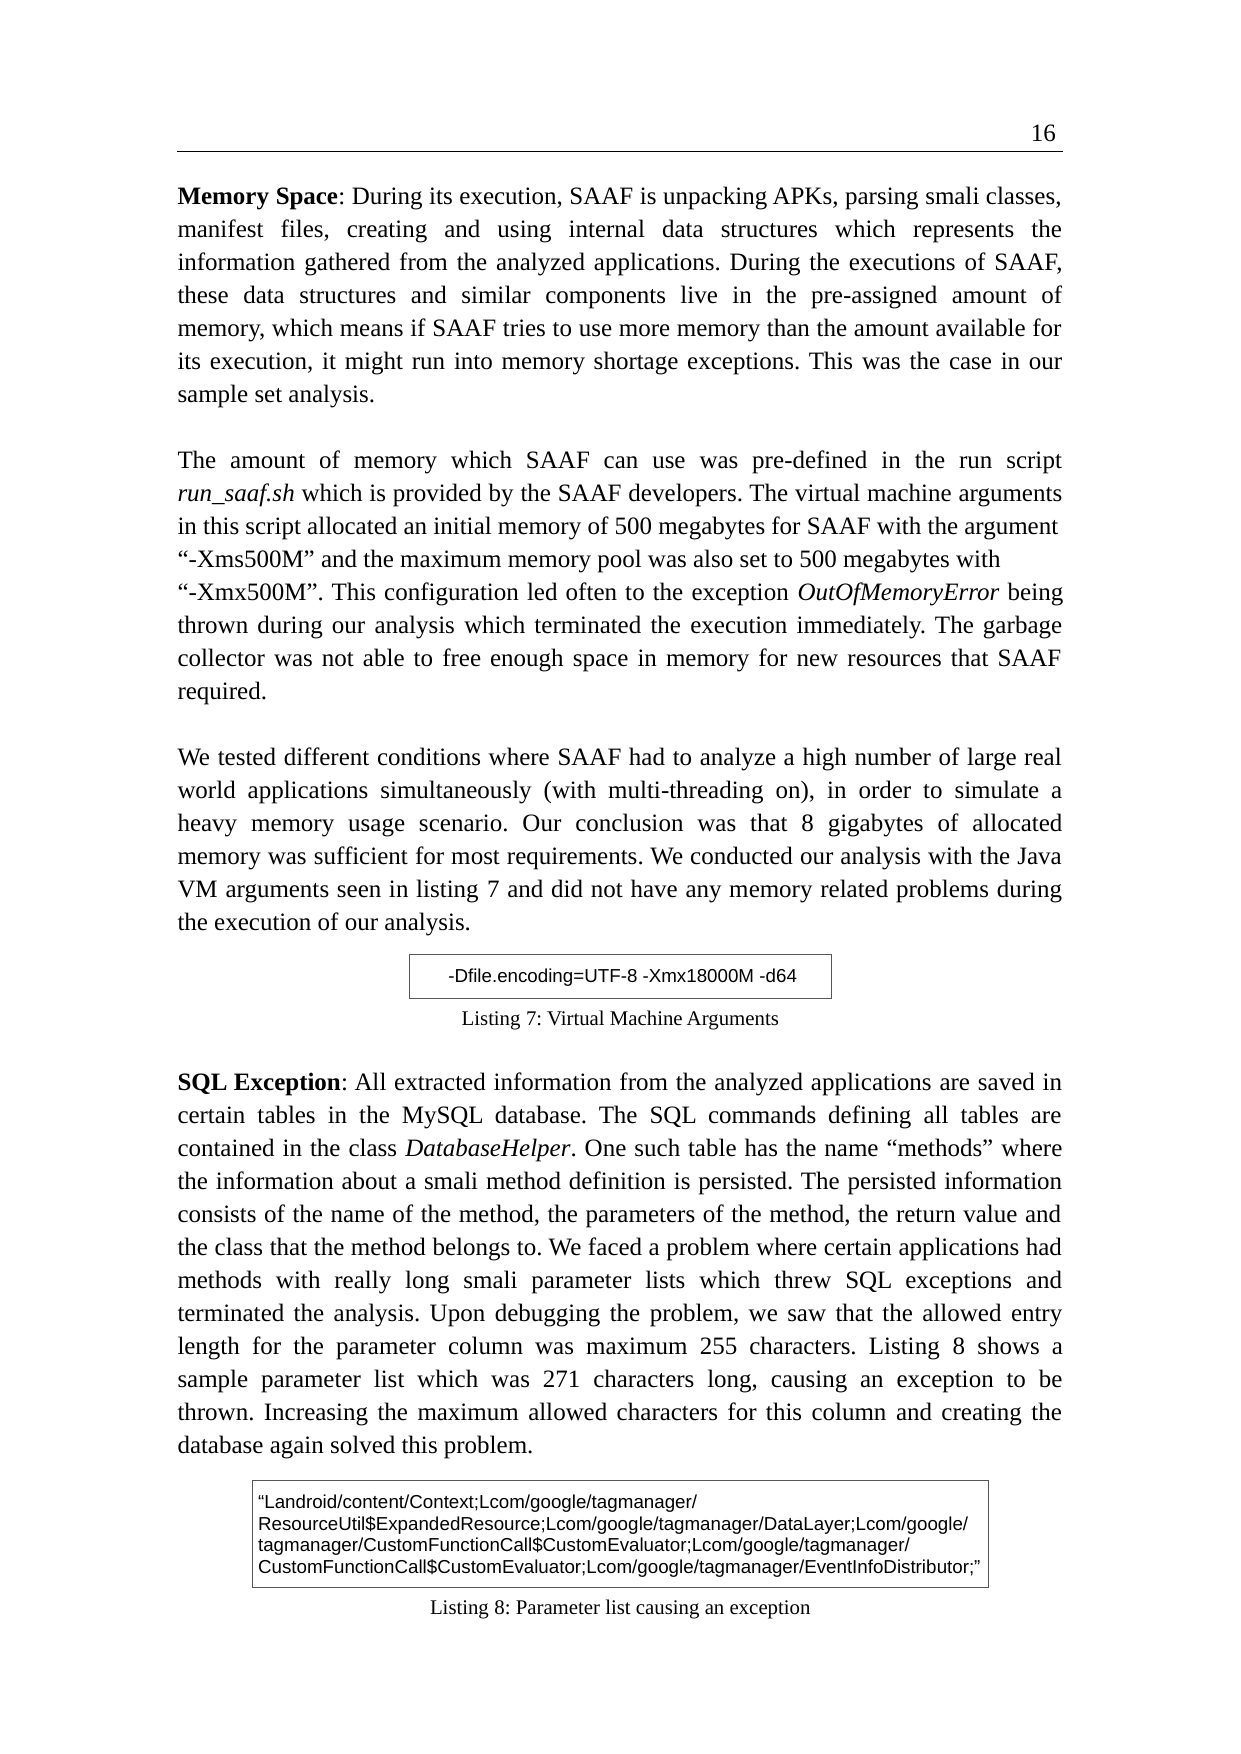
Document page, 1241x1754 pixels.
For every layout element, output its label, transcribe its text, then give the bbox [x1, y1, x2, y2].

text We tested different conditions where SAAF had to analyze a high number of large real world applications simultaneously (with multi-threading on), in order to simulate a heavy memory usage scenario. Our conclusion was that 8 gigabytes of allocated memory was sufficient for most requirements. We conducted our analysis with the Java VM arguments seen in listing 7 and did not have any memory related problems during the execution of our analysis. [177, 742, 1063, 936]
text SQL Exception: All extracted information from the analyzed applications are saved in certain tables in the MySQL database. The SQL commands defining all tables are contained in the class DatabaseHelper. One such table has the name “methods” where the information about a smali method definition is persisted. The persisted information consists of the name of the method, the parameters of the method, the return value and the class that the method belongs to. We faced a problem where certain applications had methods with really long smali parameter lists which threw SQL exceptions and terminated the analysis. Upon debugging the problem, we saw that the allowed entry length for the parameter column was maximum 255 characters. Listing 8 shows a sample parameter list which was 271 characters long, causing an exception to be thrown. Increasing the maximum allowed characters for this column and creating the database again solved this problem. [177, 1067, 1063, 1459]
text “-Xms500M” and the maximum memory pool was also set to 500 megabytes with [177, 544, 1063, 573]
text Listing 8: Parameter list causing an exception [177, 1595, 1063, 1619]
text “-Xmx500M”. This configuration led often to the exception OutOfMemoryError being thrown during our analysis which terminated the execution immediately. The garbage collector was not able to free enough space in memory for new resources that SAAF required. [177, 577, 1063, 705]
text Memory Space: During its execution, SAAF is unpacking APKs, parsing smali classes, manifest files, creating and using internal data structures which represents the information gathered from the analyzed applications. During the executions of SAAF, these data structures and similar components live in the pre-assigned amount of memory, which means if SAAF tries to use more memory than the amount available for its execution, it might run into memory shortage exceptions. This was the case in our sample set analysis. [177, 181, 1063, 408]
text The amount of memory which SAAF can use was pre-defined in the run script run_saaf.sh which is provided by the SAAF developers. The virtual machine arguments in this script allocated an initial memory of 500 megabytes for SAAF with the argument [177, 445, 1063, 540]
text Listing 7: Virtual Machine Arguments [177, 1006, 1063, 1030]
